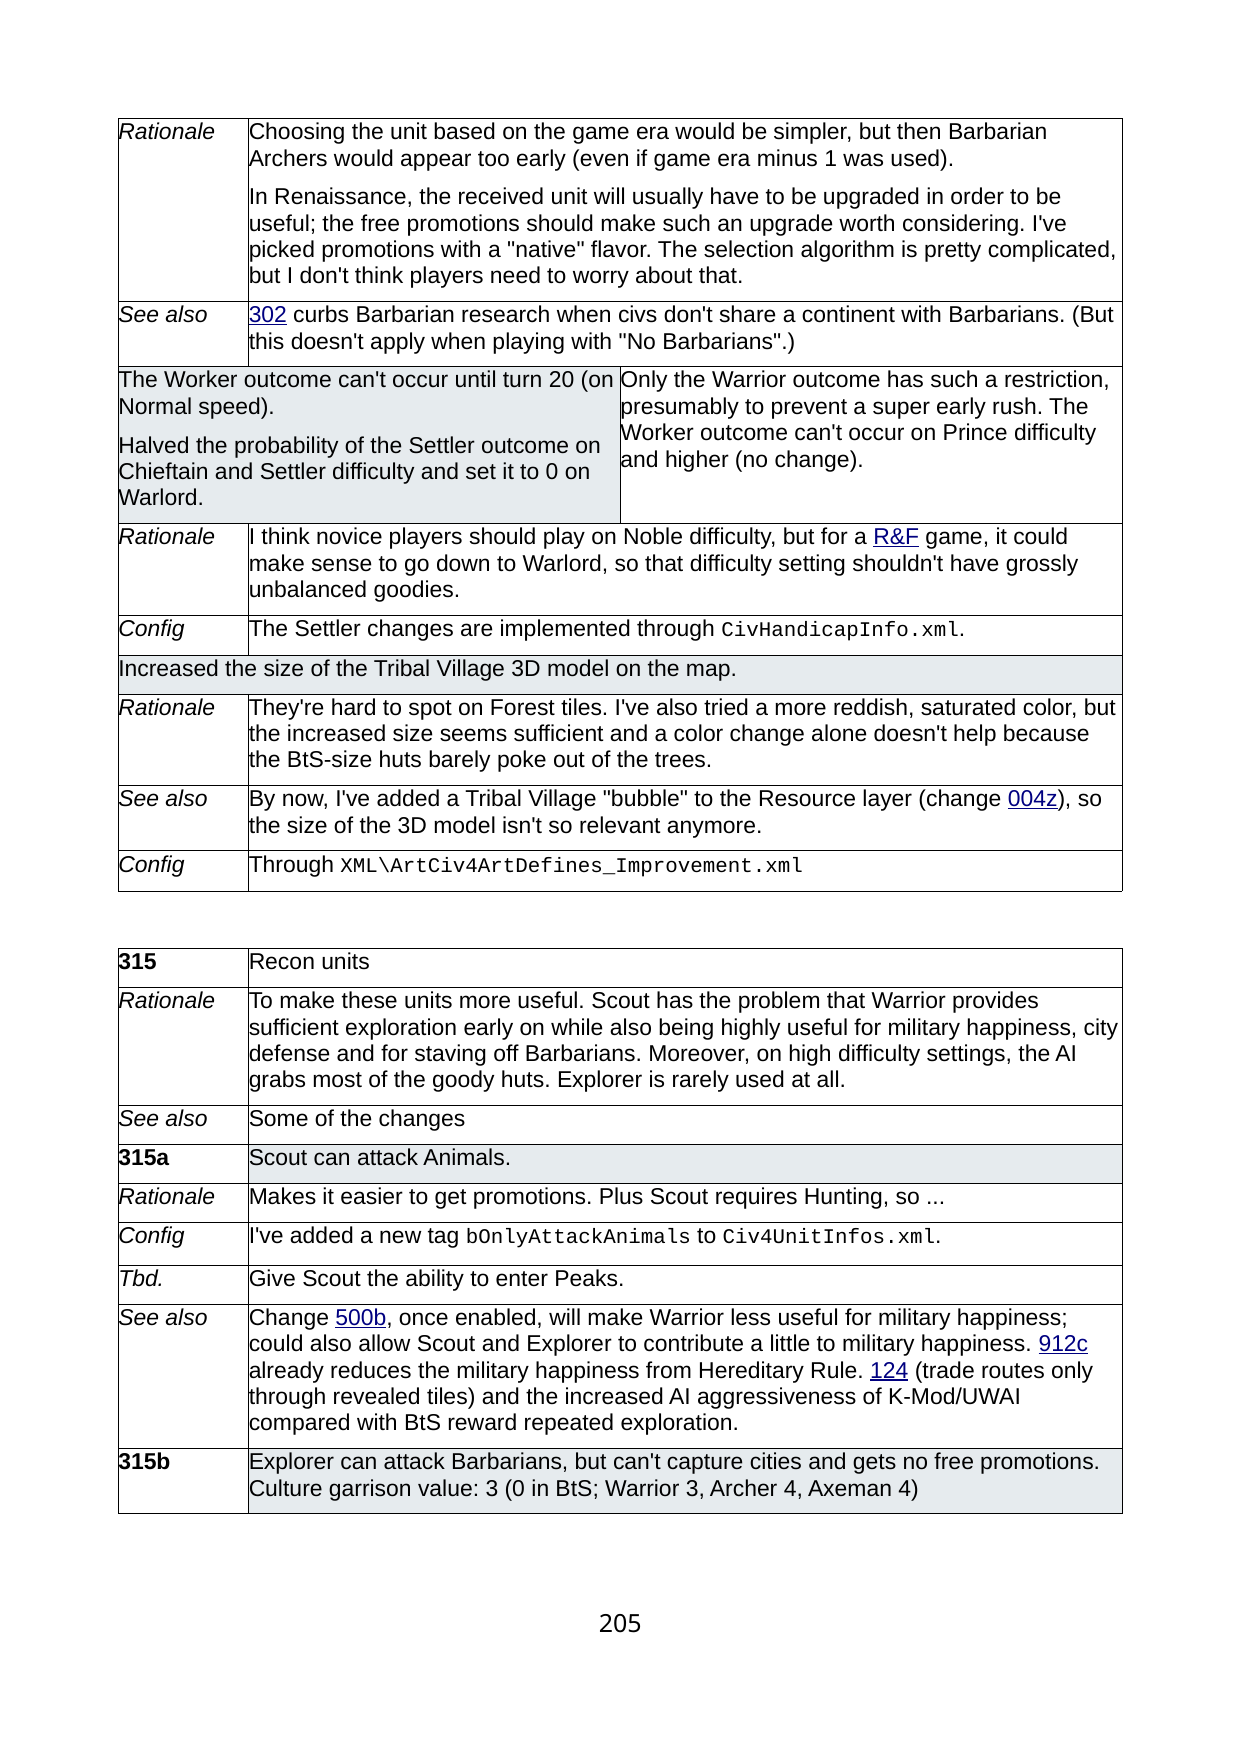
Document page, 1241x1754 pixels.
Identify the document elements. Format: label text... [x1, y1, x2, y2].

table_cell Choosing the unit based on the game era would be simpler, but then Barbarian Archers would appear too early (even if game era minus 1 was used). In Renaissance, the received unit will usually have to be upgraded in order to be useful; the free promotions should make such an upgrade worth considering. I've picked promotions with a "native" flavor. The selection algorithm is pretty complicated, but I don't think players need to worry about that. [249, 119, 1122, 301]
table_cell Scout can attack Animals. [249, 1145, 1122, 1183]
table_cell I've added a new tag bOnlyAttackAnimals to Civ4UnitInfos.xml. [249, 1223, 1122, 1265]
table_cell See also [119, 1106, 248, 1144]
table_cell The Worker outcome can't occur until turn 20 (on Normal speed). Halved the probability of the Settler outcome on Chieftain and Settler difficulty and set it to 0 on Warlord. [119, 367, 620, 523]
table_cell Increased the size of the Tribal Village 3D model on the map. [119, 656, 1122, 694]
table_cell 315b [119, 1449, 248, 1513]
table_cell Config [119, 1223, 248, 1265]
table_cell Config [119, 616, 248, 655]
table_cell Rationale [119, 524, 248, 614]
table_cell Makes it easier to get promotions. Plus Scout requires Hunting, so ... [249, 1184, 1122, 1222]
table_cell Tbd. [119, 1266, 248, 1304]
table_cell 302 curbs Barbarian research when civs don't share a continent with Barbarians. (But this doesn't apply when playing with "No Barbarians".) [249, 302, 1122, 366]
table_cell Config [119, 851, 248, 891]
table_cell Rationale [119, 1184, 248, 1222]
table_cell Change 500b, once enabled, will make Warrior less useful for military happiness; could also allow Scout and Explorer to contribute a little to military happiness. 912c already reduces the military happiness from Hereditary Rule. 124 (trade routes only through revealed tiles) and the increased AI aggressiveness of K-Mod/UWAI compared with BtS reward repeated exploration. [249, 1305, 1122, 1448]
table_cell Rationale [119, 119, 248, 301]
table_header 315 [119, 949, 248, 987]
table_cell 315a [119, 1145, 248, 1183]
table_cell See also [119, 302, 248, 366]
table_cell See also [119, 1305, 248, 1448]
table_cell Through XML\ArtCiv4ArtDefines_Improvement.xml [249, 851, 1122, 891]
table_cell Explorer can attack Barbarians, but can't capture cities and gets no free promotions. Culture garrison value: 3 (0 in BtS; Warrior 3, Archer 4, Axeman 4) [249, 1449, 1122, 1513]
table_cell Rationale [119, 988, 248, 1105]
table_cell To make these units more useful. Scout has the problem that Warrior provides sufficient exploration early on while also being highly useful for military happiness, city defense and for staving off Barbarians. Moreover, on high difficulty settings, the AI grabs most of the goody huts. Explorer is rarely used at all. [249, 988, 1122, 1105]
table_cell The Settler changes are implemented through CivHandicapInfo.xml. [249, 616, 1122, 655]
table_cell They're hard to spot on Forest tiles. I've also tried a more reddish, saturated color, but the increased size seems sufficient and a color change alone doesn't help because the BtS-size huts barely poke out of the trees. [249, 695, 1122, 785]
table_cell By now, I've added a Tribal Village "bubble" to the Resource layer (change 004z), so the size of the 3D model isn't so relevant anymore. [249, 786, 1122, 850]
table_cell Rationale [119, 695, 248, 785]
table_cell Some of the changes [249, 1106, 1122, 1144]
table_cell Give Scout the ability to enter Peaks. [249, 1266, 1122, 1304]
table_header Recon units [249, 949, 1122, 987]
table_cell Only the Warrior outcome has such a restriction, presumably to prevent a super early rush. The Worker outcome can't occur on Prince difficulty and higher (no change). [621, 367, 1122, 523]
table_cell See also [119, 786, 248, 850]
table_cell I think novice players should play on Noble difficulty, but for a R&F game, it could make sense to go down to Warlord, so that difficulty setting shouldn't have grossly unbalanced goodies. [249, 524, 1122, 614]
